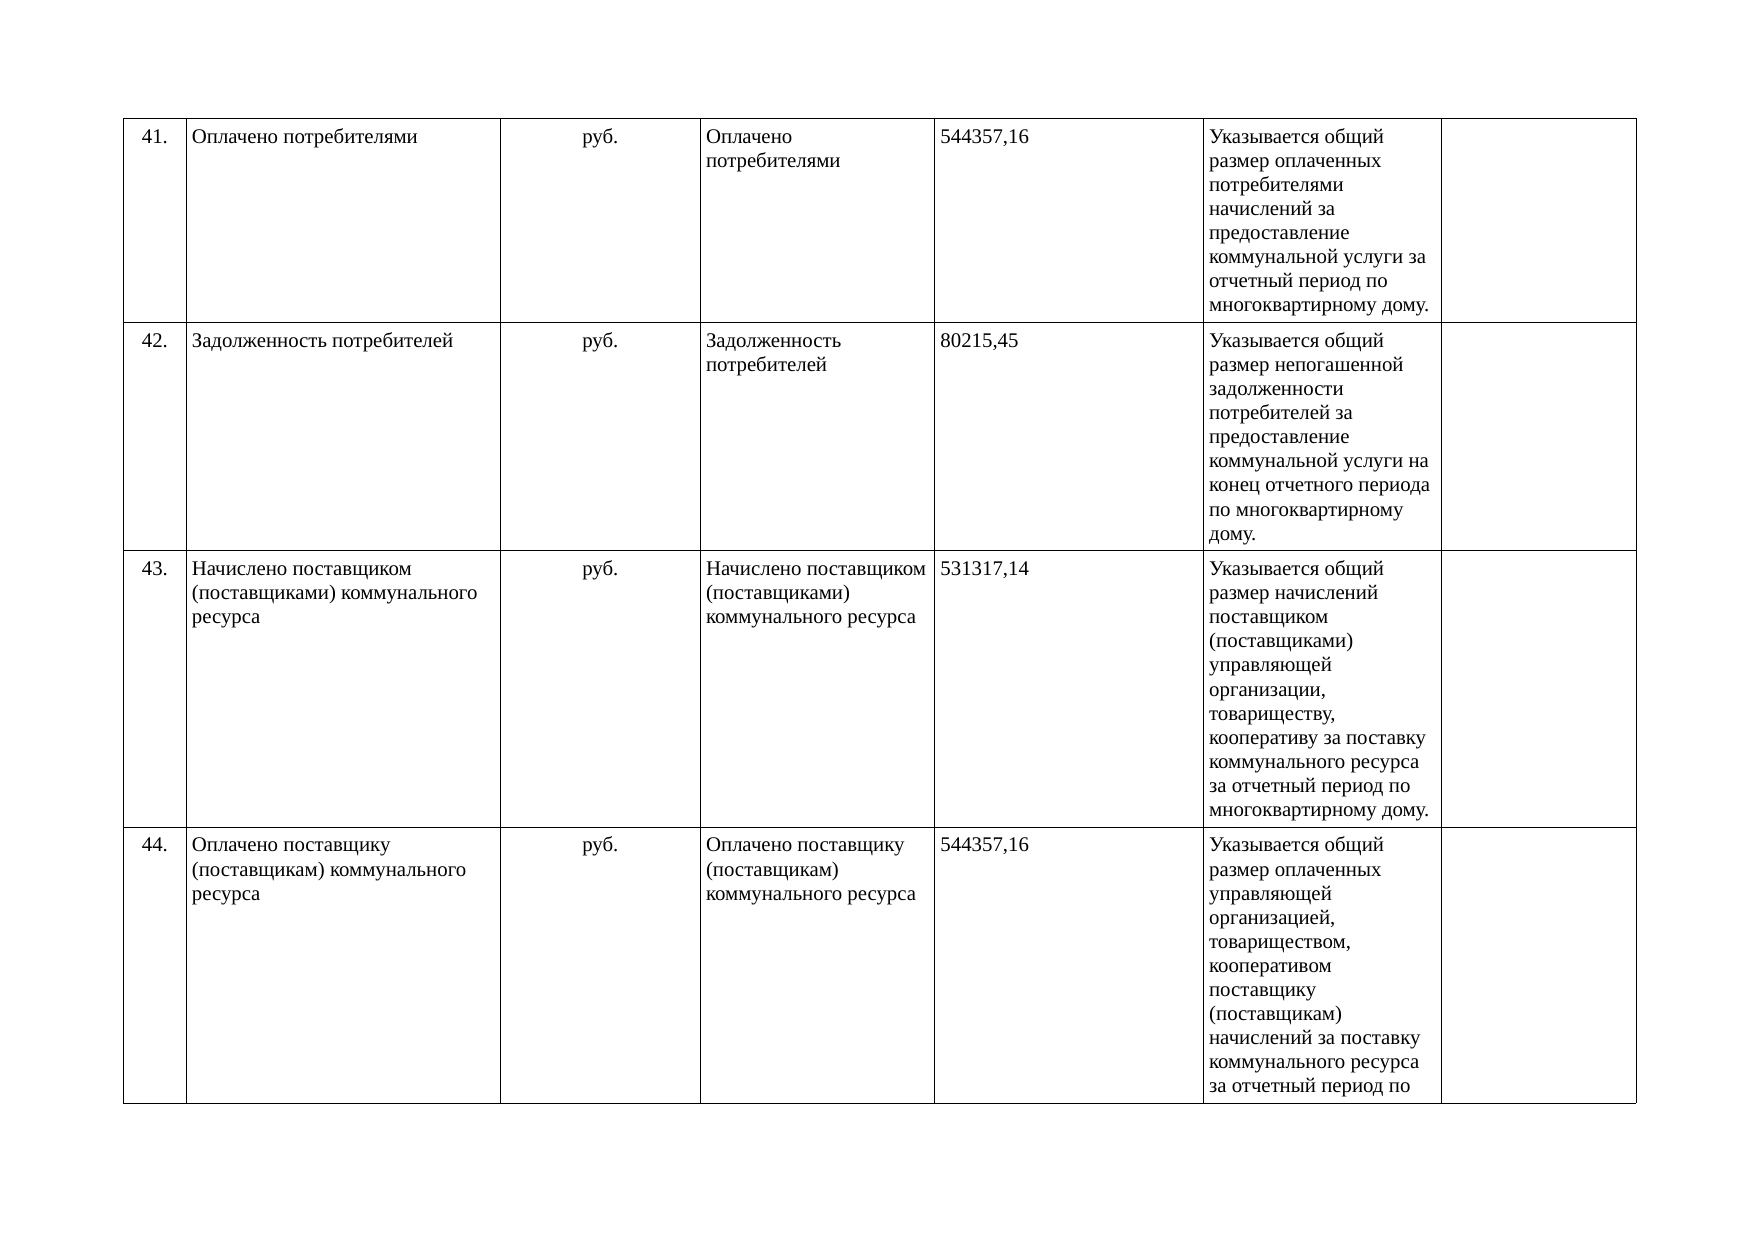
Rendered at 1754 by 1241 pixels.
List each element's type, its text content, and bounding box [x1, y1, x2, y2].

table_cell [1442, 828, 1636, 1103]
table_cell 41. [124, 119, 186, 322]
table_cell Начислено поставщиком (поставщиками) коммунального ресурса [701, 551, 934, 827]
table_cell Задолженность потребителей [187, 323, 500, 550]
table_cell 44. [124, 828, 186, 1103]
table_cell 544357,16 [935, 119, 1203, 322]
table_cell Оплачено поставщику (поставщикам) коммунального ресурса [701, 828, 934, 1103]
table_cell 42. [124, 323, 186, 550]
table_cell Указывается общий размер непогашенной задолженности потребителей за предоставление коммунальной услуги на конец отчетного периода по многоквартирному дому. [1204, 323, 1441, 550]
table_cell Оплачено потребителями [187, 119, 500, 322]
table_cell Задолженность потребителей [701, 323, 934, 550]
table_cell Оплачено потребителями [701, 119, 934, 322]
table_cell Оплачено поставщику (поставщикам) коммунального ресурса [187, 828, 500, 1103]
table_cell руб. [501, 828, 700, 1103]
table_cell 80215,45 [935, 323, 1203, 550]
table_cell 43. [124, 551, 186, 827]
table_cell Начислено поставщиком (поставщиками) коммунального ресурса [187, 551, 500, 827]
table_cell [1442, 551, 1636, 827]
table_cell руб. [501, 119, 700, 322]
table_cell Указывается общий размер оплаченных потребителями начислений за предоставление коммунальной услуги за отчетный период по многоквартирному дому. [1204, 119, 1441, 322]
table_cell Указывается общий размер оплаченных управляющей организацией, товариществом, кооперативом поставщику (поставщикам) начислений за поставку коммунального ресурса за отчетный период по [1204, 828, 1441, 1103]
table_cell Указывается общий размер начислений поставщиком (поставщиками) управляющей организации, товариществу, кооперативу за поставку коммунального ресурса за отчетный период по многоквартирному дому. [1204, 551, 1441, 827]
table_cell руб. [501, 323, 700, 550]
table_cell 544357,16 [935, 828, 1203, 1103]
table_cell 531317,14 [935, 551, 1203, 827]
table_cell [1442, 323, 1636, 550]
table_cell руб. [501, 551, 700, 827]
table_cell [1442, 119, 1636, 322]
